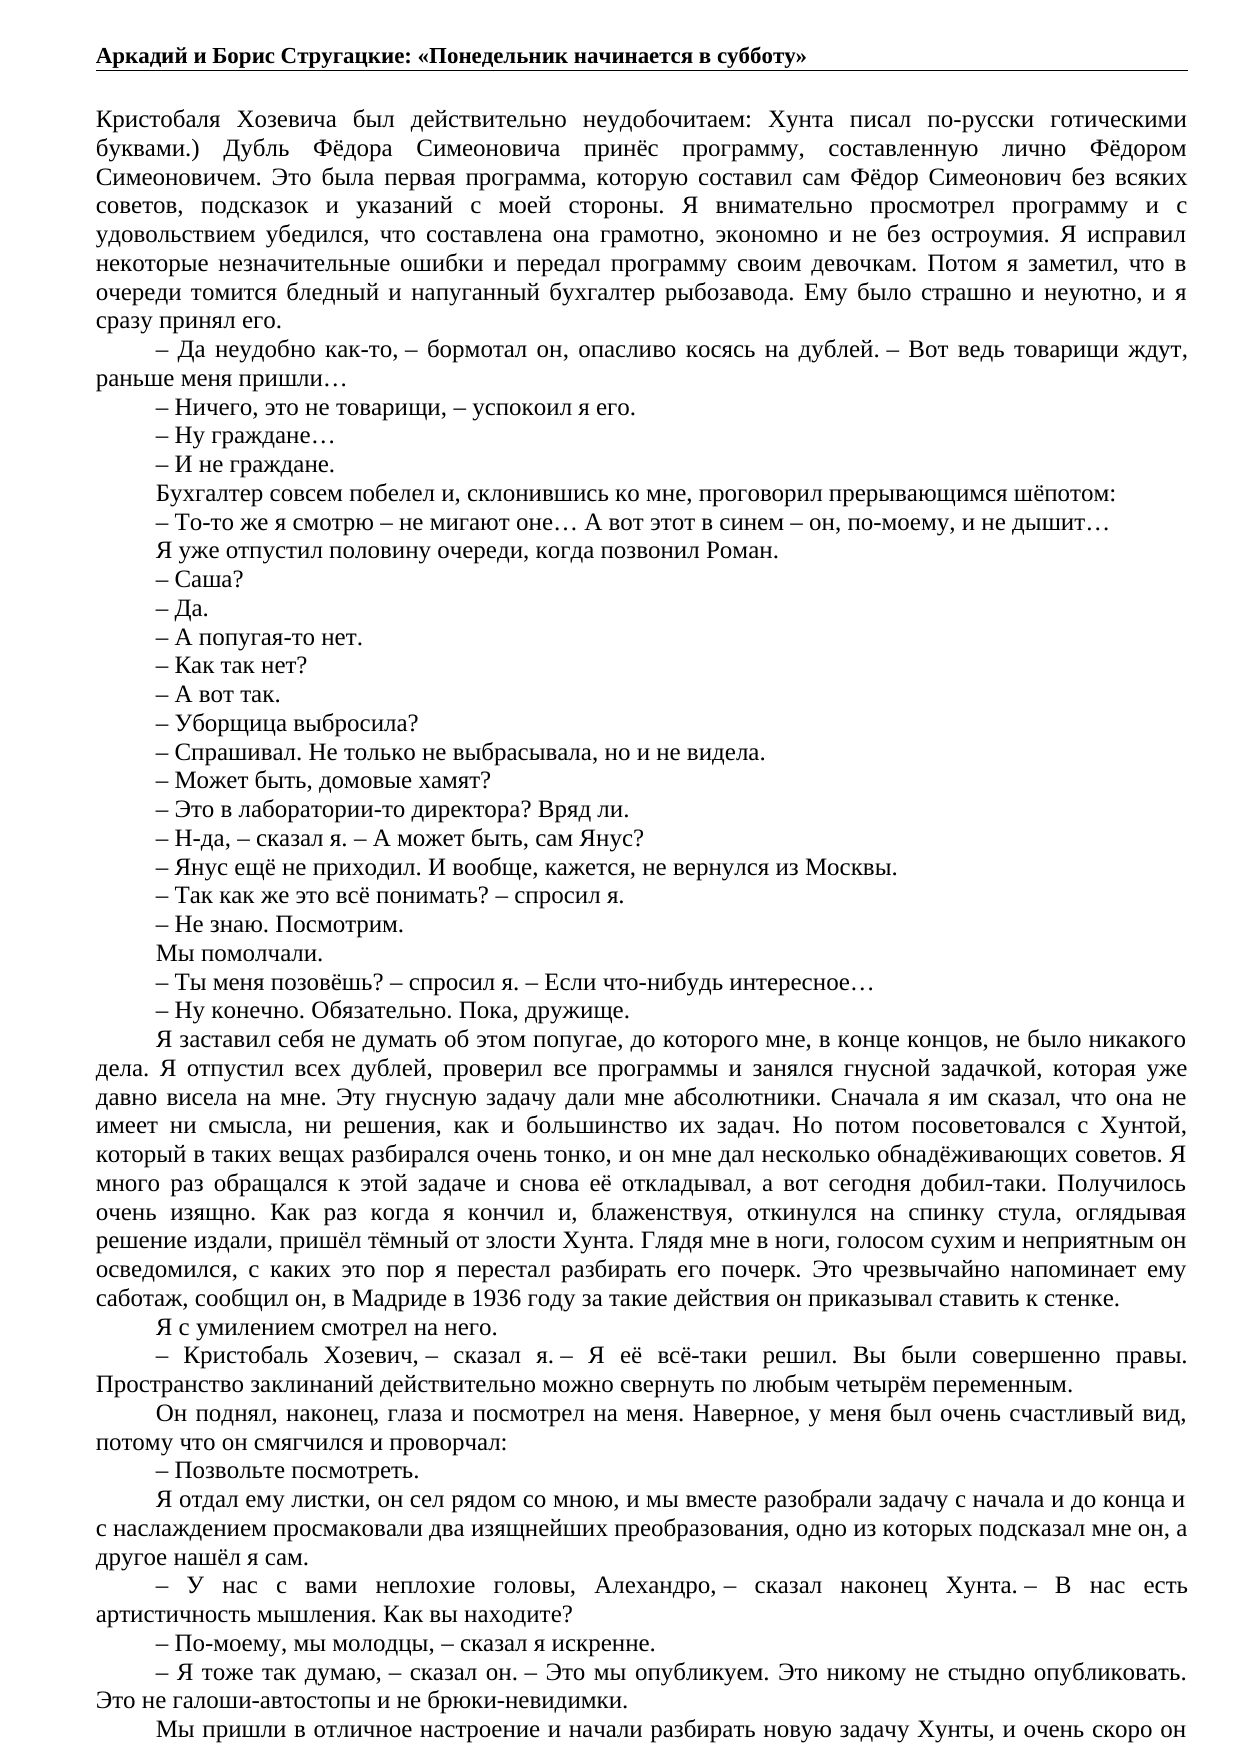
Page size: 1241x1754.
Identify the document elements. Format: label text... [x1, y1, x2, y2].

text – Н-да, – сказал я. – А может быть, сам Янус? [96, 823, 1188, 852]
text – Ну конечно. Обязательно. Пока, дружище. [96, 995, 1188, 1024]
text Он поднял, наконец, глаза и посмотрел на меня. Наверное, у меня был очень счастливый вид, потому что он смягчился и проворчал: [96, 1398, 1188, 1455]
text – Ничего, это не товарищи, – успокоил я его. [96, 392, 1188, 420]
text Я уже отпустил половину очереди, когда позвонил Роман. [96, 535, 1188, 564]
text Я заставил себя не думать об этом попугае, до которого мне, в конце концов, не было никакого дела. Я отпустил всех дублей, проверил все программы и занялся гнусной задачкой, которая уже давно висела на мне. Эту гнусную задачу дали мне абсолютники. Сначала я им сказал, что она не имеет ни смысла, ни решения, как и большинство их задач. Но потом посоветовался с Хунтой, который в таких вещах разбирался очень тонко, и он мне дал несколько обнадёживающих советов. Я много раз обращался к этой задаче и снова её откладывал, а вот сегодня добил-таки. Получилось очень изящно. Как раз когда я кончил и, блаженствуя, откинулся на спинку стула, оглядывая решение издали, пришёл тёмный от злости Хунта. Глядя мне в ноги, голосом сухим и неприятным он осведомился, с каких это пор я перестал разбирать его почерк. Это чрезвычайно напоминает ему саботаж, сообщил он, в Мадриде в 1936 году за такие действия он приказывал ставить к стенке. [96, 1024, 1188, 1312]
text – То-то же я смотрю – не мигают оне… А вот этот в синем – он, по-моему, и не дышит… [96, 507, 1188, 535]
text – И не граждане. [96, 449, 1188, 478]
text – Как так нет? [96, 650, 1188, 679]
text – У нас с вами неплохие головы, Алехандро, – сказал наконец Хунта. – В нас есть артистичность мышления. Как вы находите? [96, 1570, 1188, 1628]
text – Это в лаборатории-то директора? Вряд ли. [96, 794, 1188, 823]
text – Ты меня позовёшь? – спросил я. – Если что-нибудь интересное… [96, 967, 1188, 995]
text Мы пришли в отличное настроение и начали разбирать новую задачу Хунты, и очень скоро он [96, 1714, 1188, 1743]
text – По-моему, мы молодцы, – сказал я искренне. [96, 1628, 1188, 1657]
text Бухгалтер совсем побелел и, склонившись ко мне, проговорил прерывающимся шёпотом: [96, 478, 1188, 507]
text – Так как же это всё понимать? – спросил я. [96, 880, 1188, 909]
text – Спрашивал. Не только не выбрасывала, но и не видела. [96, 737, 1188, 765]
text – Уборщица выбросила? [96, 708, 1188, 737]
text – Да. [96, 593, 1188, 622]
text – Ну граждане… [96, 420, 1188, 449]
text – Саша? [96, 564, 1188, 593]
text Я с умилением смотрел на него. [96, 1312, 1188, 1340]
text – Я тоже так думаю, – сказал он. – Это мы опубликуем. Это никому не стыдно опубликовать. Это не галоши-автостопы и не брюки-невидимки. [96, 1657, 1188, 1714]
text – Может быть, домовые хамят? [96, 765, 1188, 794]
text – Янус ещё не приходил. И вообще, кажется, не вернулся из Москвы. [96, 852, 1188, 880]
text Я отдал ему листки, он сел рядом со мною, и мы вместе разобрали задачу с начала и до конца и с наслаждением просмаковали два изящнейших преобразования, одно из которых подсказал мне он, а другое нашёл я сам. [96, 1484, 1188, 1570]
text Кристобаля Хозевича был действительно неудобочитаем: Хунта писал по-русски готическими буквами.) Дубль Фёдора Симеоновича принёс программу, составленную лично Фёдором Симеоновичем. Это была первая программа, которую составил сам Фёдор Симеонович без всяких советов, подсказок и указаний с моей стороны. Я внимательно просмотрел программу и с удовольствием убедился, что составлена она грамотно, экономно и не без остроумия. Я исправил некоторые незначительные ошибки и передал программу своим девочкам. Потом я заметил, что в очереди томится бледный и напуганный бухгалтер рыбозавода. Ему было страшно и неуютно, и я сразу принял его. [96, 104, 1188, 334]
text – Да неудобно как-то, – бормотал он, опасливо косясь на дублей. – Вот ведь товарищи ждут, раньше меня пришли… [96, 334, 1188, 392]
text Мы помолчали. [96, 938, 1188, 967]
text – А попугая-то нет. [96, 622, 1188, 650]
text – А вот так. [96, 679, 1188, 708]
text – Не знаю. Посмотрим. [96, 909, 1188, 938]
text – Кристобаль Хозевич, – сказал я. – Я её всё-таки решил. Вы были совершенно правы. Пространство заклинаний действительно можно свернуть по любым четырём переменным. [96, 1340, 1188, 1398]
text – Позвольте посмотреть. [96, 1455, 1188, 1484]
